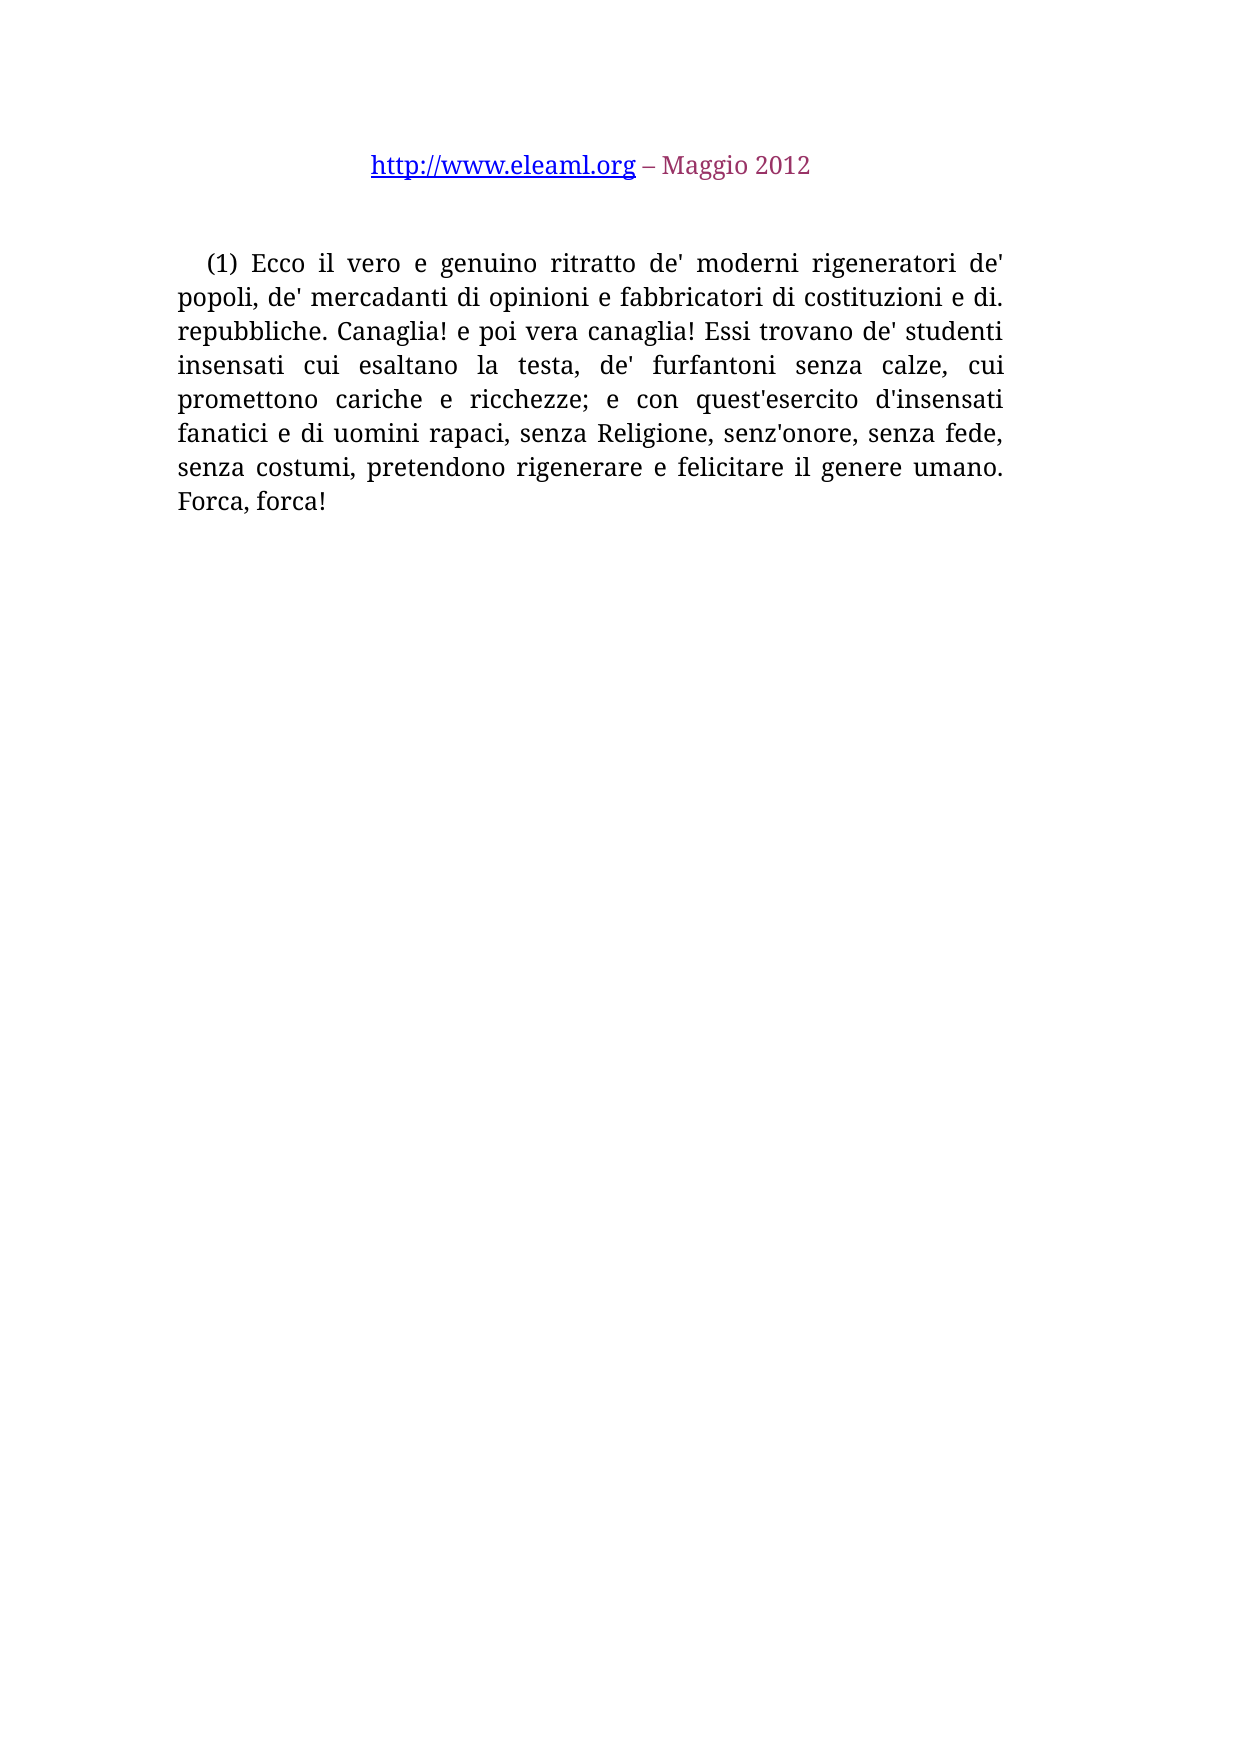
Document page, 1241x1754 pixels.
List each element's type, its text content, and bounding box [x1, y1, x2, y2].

text (1) Ecco il vero e genuino ritratto de' moderni rigeneratori de' popoli, de' mercadanti di opinioni e fabbricatori di costituzioni e di. repubbliche. Canaglia! e poi vera canaglia! Essi trovano de' studenti insensati cui esaltano la testa, de' furfantoni senza calze, cui promettono cariche e ricchezze; e con quest'esercito d'insensati fanatici e di uomini rapaci, senza Religione, senz'onore, senza fede, senza costumi, pretendono rigenerare e felicitare il genere umano. Forca, forca! [177, 245, 1004, 518]
